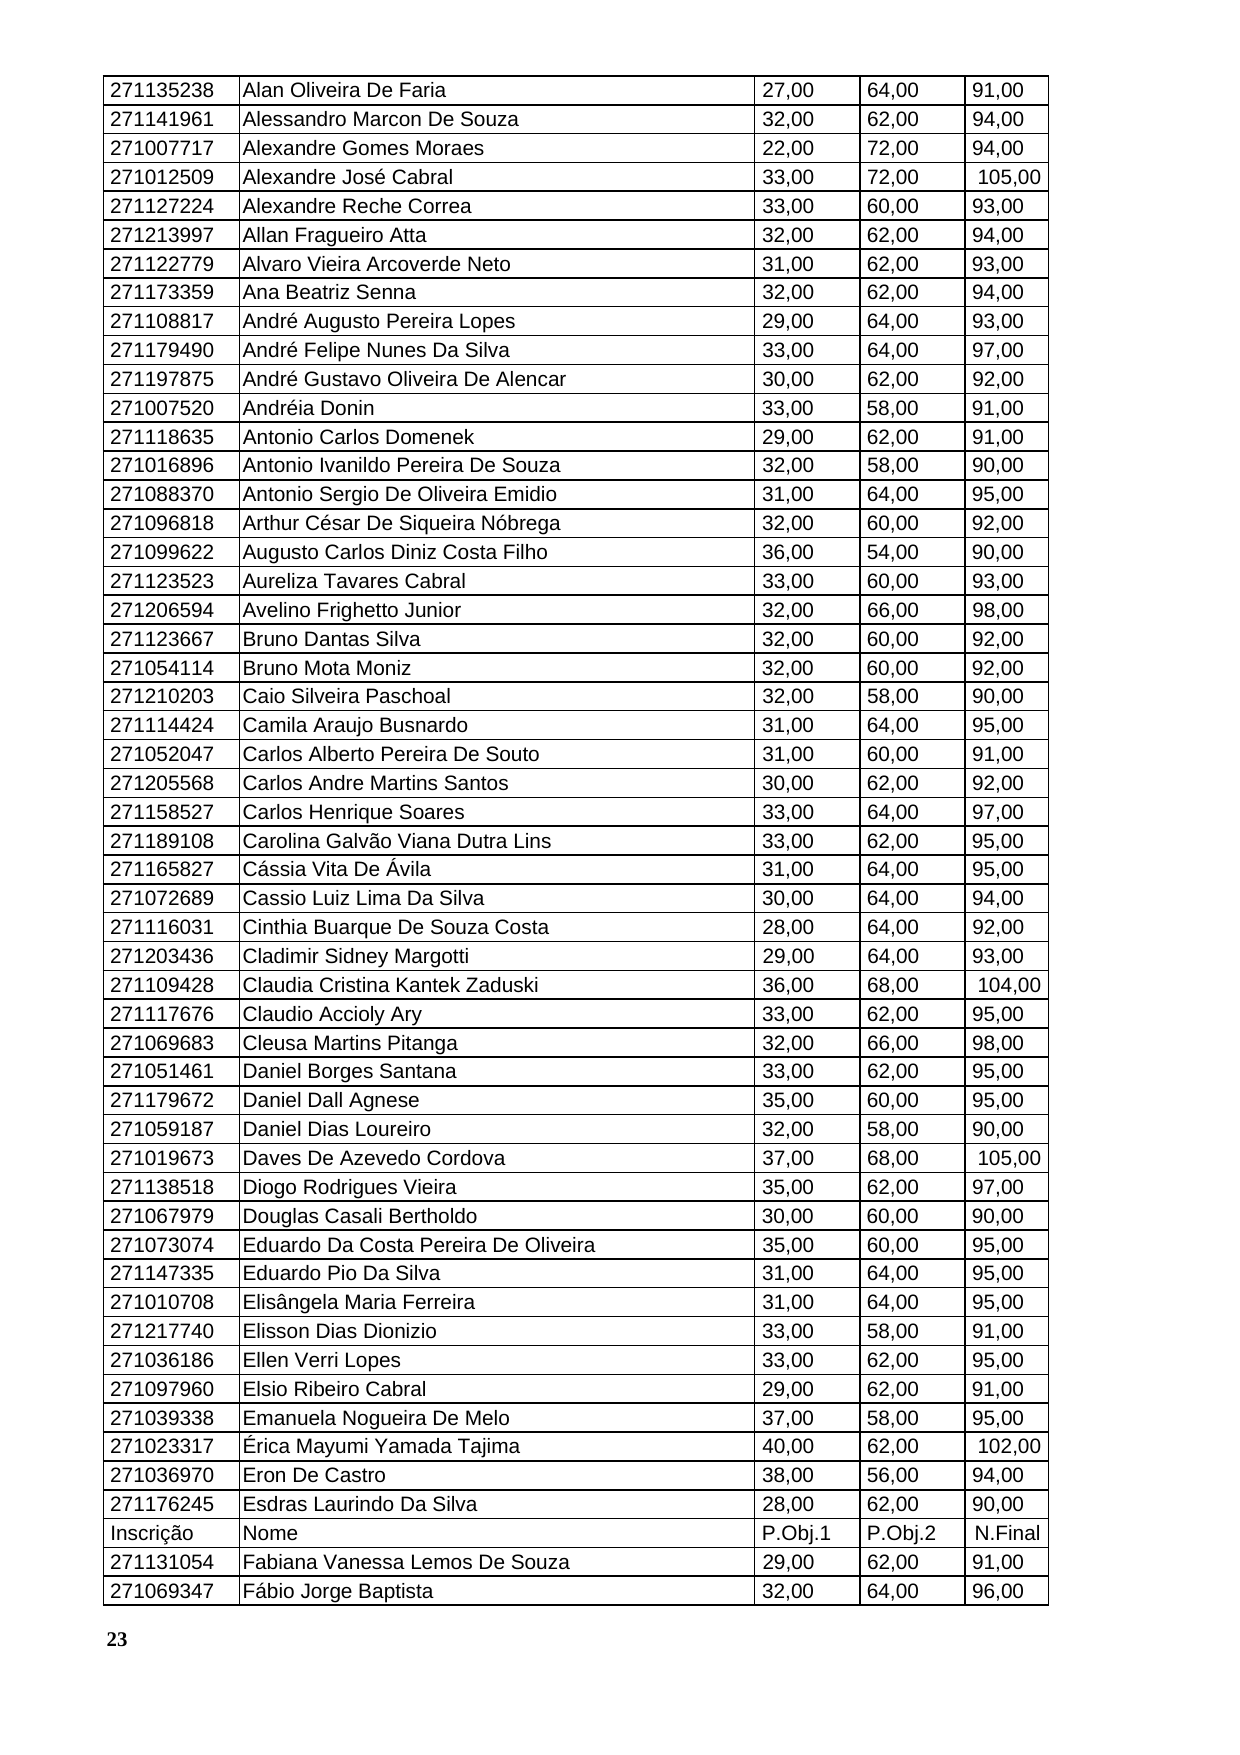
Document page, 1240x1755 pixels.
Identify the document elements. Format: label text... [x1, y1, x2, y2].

table_cell 90,00 [966, 1202, 1048, 1229]
table_cell Bruno Dantas Silva [240, 625, 754, 652]
table_cell 98,00 [966, 1029, 1048, 1056]
table_cell 271069683 [104, 1029, 239, 1056]
table_cell 271158527 [104, 798, 239, 825]
table_cell 92,00 [966, 913, 1048, 941]
table_cell Elisângela Maria Ferreira [240, 1288, 754, 1316]
table_cell 271010708 [104, 1288, 239, 1316]
table_cell Andréia Donin [240, 394, 754, 421]
table_cell 97,00 [966, 1173, 1048, 1200]
table_cell 29,00 [755, 423, 859, 450]
table_cell 95,00 [966, 827, 1048, 854]
table_cell 93,00 [966, 567, 1048, 594]
table_cell 271117676 [104, 1000, 239, 1027]
table_cell 102,00 [966, 1433, 1048, 1460]
table_cell 32,00 [755, 510, 859, 537]
table_cell 30,00 [755, 769, 859, 796]
table_cell 38,00 [755, 1462, 859, 1489]
table_cell 271012509 [104, 163, 239, 190]
table_cell Carlos Andre Martins Santos [240, 769, 754, 796]
table_cell 62,00 [861, 1548, 964, 1575]
table_cell 60,00 [861, 192, 964, 219]
table_cell Fábio Jorge Baptista [240, 1577, 754, 1604]
table_cell 93,00 [966, 250, 1048, 277]
table_cell Cinthia Buarque De Souza Costa [240, 913, 754, 941]
table_cell 94,00 [966, 1462, 1048, 1489]
table_cell 95,00 [966, 481, 1048, 508]
table_cell Cassio Luiz Lima Da Silva [240, 885, 754, 912]
table_cell 31,00 [755, 250, 859, 277]
table_cell 271123667 [104, 625, 239, 652]
table_cell 271072689 [104, 885, 239, 912]
table_cell Aureliza Tavares Cabral [240, 567, 754, 594]
table_cell Alexandre José Cabral [240, 163, 754, 190]
table_cell Augusto Carlos Diniz Costa Filho [240, 538, 754, 566]
table_cell 91,00 [966, 740, 1048, 767]
table_cell 31,00 [755, 856, 859, 883]
table_cell 72,00 [861, 163, 964, 190]
table_cell 30,00 [755, 1202, 859, 1229]
table_cell Antonio Sergio De Oliveira Emidio [240, 481, 754, 508]
table_cell 91,00 [966, 1317, 1048, 1344]
table_cell Claudia Cristina Kantek Zaduski [240, 971, 754, 998]
table_cell 58,00 [861, 1317, 964, 1344]
table_cell 60,00 [861, 567, 964, 594]
table_cell 35,00 [755, 1173, 859, 1200]
table_cell Alessandro Marcon De Souza [240, 106, 754, 133]
table_cell 33,00 [755, 394, 859, 421]
table_cell 58,00 [861, 683, 964, 710]
table_cell Nome [240, 1519, 754, 1547]
table_cell Cladimir Sidney Margotti [240, 942, 754, 969]
table_cell 60,00 [861, 510, 964, 537]
table_cell 90,00 [966, 1491, 1048, 1518]
table_cell André Gustavo Oliveira De Alencar [240, 365, 754, 392]
table_cell 66,00 [861, 596, 964, 623]
table_cell 31,00 [755, 1288, 859, 1316]
table_cell 64,00 [861, 77, 964, 104]
table_cell 33,00 [755, 1058, 859, 1085]
table_cell 40,00 [755, 1433, 859, 1460]
table_cell 60,00 [861, 1087, 964, 1114]
table_cell 271138518 [104, 1173, 239, 1200]
table_cell 32,00 [755, 106, 859, 133]
table_cell 271039338 [104, 1404, 239, 1431]
table_cell Caio Silveira Paschoal [240, 683, 754, 710]
table_cell Inscrição [104, 1519, 239, 1547]
table_cell 271069347 [104, 1577, 239, 1604]
table_cell 68,00 [861, 1144, 964, 1171]
table_cell 31,00 [755, 1260, 859, 1287]
table_cell 62,00 [861, 221, 964, 248]
table_cell 32,00 [755, 1115, 859, 1143]
table_cell Avelino Frighetto Junior [240, 596, 754, 623]
table_cell 271067979 [104, 1202, 239, 1229]
table_cell 271116031 [104, 913, 239, 941]
table_cell 62,00 [861, 1375, 964, 1402]
table_cell 62,00 [861, 1000, 964, 1027]
table_cell 271123523 [104, 567, 239, 594]
table_cell 22,00 [755, 134, 859, 162]
table_cell 271179672 [104, 1087, 239, 1114]
table_cell 33,00 [755, 1317, 859, 1344]
table_cell 60,00 [861, 1231, 964, 1258]
table_cell 271059187 [104, 1115, 239, 1143]
table_cell 27,00 [755, 77, 859, 104]
table_cell Antonio Carlos Domenek [240, 423, 754, 450]
table_cell 37,00 [755, 1404, 859, 1431]
table_cell 95,00 [966, 1288, 1048, 1316]
table_cell 31,00 [755, 740, 859, 767]
table_cell 64,00 [861, 336, 964, 363]
table_cell 33,00 [755, 798, 859, 825]
table_cell 58,00 [861, 1404, 964, 1431]
table_cell Daniel Borges Santana [240, 1058, 754, 1085]
table_cell 35,00 [755, 1087, 859, 1114]
table_cell Ana Beatriz Senna [240, 279, 754, 306]
table_cell Érica Mayumi Yamada Tajima [240, 1433, 754, 1460]
table_cell Antonio Ivanildo Pereira De Souza [240, 452, 754, 479]
table_cell 92,00 [966, 769, 1048, 796]
table_cell 64,00 [861, 942, 964, 969]
table_cell 64,00 [861, 307, 964, 335]
table_cell 56,00 [861, 1462, 964, 1489]
table_cell 33,00 [755, 336, 859, 363]
table_cell 60,00 [861, 654, 964, 681]
table_cell 271114424 [104, 711, 239, 739]
table_cell 105,00 [966, 1144, 1048, 1171]
table_cell Diogo Rodrigues Vieira [240, 1173, 754, 1200]
table_cell 93,00 [966, 192, 1048, 219]
table_cell 271127224 [104, 192, 239, 219]
table_cell Fabiana Vanessa Lemos De Souza [240, 1548, 754, 1575]
table_cell 271036970 [104, 1462, 239, 1489]
table_cell 92,00 [966, 365, 1048, 392]
table_cell 33,00 [755, 1000, 859, 1027]
table_cell 94,00 [966, 885, 1048, 912]
table_cell 95,00 [966, 1000, 1048, 1027]
table_cell 271036186 [104, 1346, 239, 1373]
table_cell Esdras Laurindo Da Silva [240, 1491, 754, 1518]
table_cell 29,00 [755, 307, 859, 335]
table_cell 96,00 [966, 1577, 1048, 1604]
table_cell Alexandre Reche Correa [240, 192, 754, 219]
table_cell 37,00 [755, 1144, 859, 1171]
table_cell 29,00 [755, 942, 859, 969]
table_cell 60,00 [861, 740, 964, 767]
table_cell Carolina Galvão Viana Dutra Lins [240, 827, 754, 854]
table_cell Arthur César De Siqueira Nóbrega [240, 510, 754, 537]
table_cell 32,00 [755, 596, 859, 623]
table_cell Daniel Dias Loureiro [240, 1115, 754, 1143]
table_cell Claudio Accioly Ary [240, 1000, 754, 1027]
table_cell 32,00 [755, 1029, 859, 1056]
table_cell 64,00 [861, 481, 964, 508]
table_cell 271135238 [104, 77, 239, 104]
table_cell 33,00 [755, 827, 859, 854]
table_cell 271141961 [104, 106, 239, 133]
table_cell 64,00 [861, 885, 964, 912]
table_cell 271023317 [104, 1433, 239, 1460]
table_cell Daniel Dall Agnese [240, 1087, 754, 1114]
table_cell 95,00 [966, 1087, 1048, 1114]
table_cell 32,00 [755, 654, 859, 681]
table_cell 36,00 [755, 971, 859, 998]
table_cell 271203436 [104, 942, 239, 969]
table_cell Eduardo Pio Da Silva [240, 1260, 754, 1287]
table_cell 28,00 [755, 913, 859, 941]
table_cell 32,00 [755, 683, 859, 710]
table_cell 271051461 [104, 1058, 239, 1085]
table_cell 28,00 [755, 1491, 859, 1518]
table_cell 36,00 [755, 538, 859, 566]
table_cell André Augusto Pereira Lopes [240, 307, 754, 335]
table_cell 92,00 [966, 625, 1048, 652]
table_cell 58,00 [861, 1115, 964, 1143]
table_cell Elsio Ribeiro Cabral [240, 1375, 754, 1402]
table_cell 72,00 [861, 134, 964, 162]
table_cell 31,00 [755, 481, 859, 508]
table_cell 30,00 [755, 885, 859, 912]
table_cell 62,00 [861, 769, 964, 796]
table_cell 105,00 [966, 163, 1048, 190]
table_cell 32,00 [755, 279, 859, 306]
table_cell 29,00 [755, 1548, 859, 1575]
table_cell 95,00 [966, 1058, 1048, 1085]
table_cell 97,00 [966, 336, 1048, 363]
table_cell Cleusa Martins Pitanga [240, 1029, 754, 1056]
table_cell 58,00 [861, 394, 964, 421]
table_cell 32,00 [755, 625, 859, 652]
table_cell 271088370 [104, 481, 239, 508]
table_cell 32,00 [755, 1577, 859, 1604]
table_cell 64,00 [861, 711, 964, 739]
table_cell 95,00 [966, 1260, 1048, 1287]
table_cell Bruno Mota Moniz [240, 654, 754, 681]
table_cell 33,00 [755, 192, 859, 219]
table_cell 35,00 [755, 1231, 859, 1258]
table_cell 91,00 [966, 394, 1048, 421]
table_cell 271016896 [104, 452, 239, 479]
table_cell 58,00 [861, 452, 964, 479]
table_cell 271099622 [104, 538, 239, 566]
table_cell 90,00 [966, 683, 1048, 710]
table_cell 95,00 [966, 1231, 1048, 1258]
table_cell 66,00 [861, 1029, 964, 1056]
table_cell 92,00 [966, 510, 1048, 537]
table_cell 64,00 [861, 1260, 964, 1287]
table_cell 93,00 [966, 307, 1048, 335]
table_cell 271073074 [104, 1231, 239, 1258]
table_cell Alvaro Vieira Arcoverde Neto [240, 250, 754, 277]
table_cell 271096818 [104, 510, 239, 537]
table_cell 271176245 [104, 1491, 239, 1518]
table_cell 33,00 [755, 1346, 859, 1373]
table_cell 271052047 [104, 740, 239, 767]
table_cell 62,00 [861, 827, 964, 854]
table_cell 271118635 [104, 423, 239, 450]
table_cell 94,00 [966, 279, 1048, 306]
table_cell 271205568 [104, 769, 239, 796]
table_cell 271179490 [104, 336, 239, 363]
table_cell 62,00 [861, 1491, 964, 1518]
table_cell P.Obj.2 [861, 1519, 964, 1547]
table_cell Daves De Azevedo Cordova [240, 1144, 754, 1171]
table_cell 90,00 [966, 1115, 1048, 1143]
table_cell 91,00 [966, 77, 1048, 104]
table_cell 271109428 [104, 971, 239, 998]
table_cell 95,00 [966, 1404, 1048, 1431]
table_cell 90,00 [966, 538, 1048, 566]
table_cell Eron De Castro [240, 1462, 754, 1489]
table_cell 271206594 [104, 596, 239, 623]
table_cell Camila Araujo Busnardo [240, 711, 754, 739]
table_cell 62,00 [861, 106, 964, 133]
table_cell 62,00 [861, 250, 964, 277]
table_cell 62,00 [861, 365, 964, 392]
table_cell Douglas Casali Bertholdo [240, 1202, 754, 1229]
table_cell 271122779 [104, 250, 239, 277]
table_cell 271217740 [104, 1317, 239, 1344]
table_cell 97,00 [966, 798, 1048, 825]
table_cell 60,00 [861, 1202, 964, 1229]
table_cell 91,00 [966, 423, 1048, 450]
table_cell 271210203 [104, 683, 239, 710]
table_cell 33,00 [755, 163, 859, 190]
table_cell P.Obj.1 [755, 1519, 859, 1547]
table_cell 68,00 [861, 971, 964, 998]
table_cell 98,00 [966, 596, 1048, 623]
table_cell 62,00 [861, 1433, 964, 1460]
table_cell 271165827 [104, 856, 239, 883]
table_cell 62,00 [861, 279, 964, 306]
table_cell 95,00 [966, 711, 1048, 739]
table_cell 62,00 [861, 1173, 964, 1200]
table_cell 92,00 [966, 654, 1048, 681]
table_cell 271131054 [104, 1548, 239, 1575]
table_cell 31,00 [755, 711, 859, 739]
table_cell 54,00 [861, 538, 964, 566]
table_cell Elisson Dias Dionizio [240, 1317, 754, 1344]
table_cell 33,00 [755, 567, 859, 594]
table_cell 62,00 [861, 423, 964, 450]
table_cell N.Final [966, 1519, 1048, 1547]
table_cell 93,00 [966, 942, 1048, 969]
table_cell 90,00 [966, 452, 1048, 479]
table_cell 271213997 [104, 221, 239, 248]
table_cell 64,00 [861, 856, 964, 883]
table_cell 62,00 [861, 1058, 964, 1085]
table_cell 64,00 [861, 913, 964, 941]
table_cell 95,00 [966, 856, 1048, 883]
table_cell 271108817 [104, 307, 239, 335]
table_cell 60,00 [861, 625, 964, 652]
table_cell 271054114 [104, 654, 239, 681]
table_cell 94,00 [966, 134, 1048, 162]
table_cell 271197875 [104, 365, 239, 392]
table_cell 95,00 [966, 1346, 1048, 1373]
table_cell 271189108 [104, 827, 239, 854]
table_cell 64,00 [861, 1577, 964, 1604]
table_cell Carlos Alberto Pereira De Souto [240, 740, 754, 767]
table_cell 271019673 [104, 1144, 239, 1171]
table_cell 64,00 [861, 798, 964, 825]
table_cell 271097960 [104, 1375, 239, 1402]
table_cell Alan Oliveira De Faria [240, 77, 754, 104]
table_cell Eduardo Da Costa Pereira De Oliveira [240, 1231, 754, 1258]
table_cell 91,00 [966, 1375, 1048, 1402]
table_cell André Felipe Nunes Da Silva [240, 336, 754, 363]
table_cell 30,00 [755, 365, 859, 392]
table_cell 271147335 [104, 1260, 239, 1287]
table_cell 64,00 [861, 1288, 964, 1316]
table_cell 104,00 [966, 971, 1048, 998]
table_cell 91,00 [966, 1548, 1048, 1575]
table_cell 32,00 [755, 452, 859, 479]
table_cell Alexandre Gomes Moraes [240, 134, 754, 162]
table_cell Emanuela Nogueira De Melo [240, 1404, 754, 1431]
table_cell Cássia Vita De Ávila [240, 856, 754, 883]
table_cell 62,00 [861, 1346, 964, 1373]
table_cell 32,00 [755, 221, 859, 248]
table_cell 271007717 [104, 134, 239, 162]
table_cell 271173359 [104, 279, 239, 306]
table_cell Allan Fragueiro Atta [240, 221, 754, 248]
table_cell Carlos Henrique Soares [240, 798, 754, 825]
table_cell 271007520 [104, 394, 239, 421]
table_cell Ellen Verri Lopes [240, 1346, 754, 1373]
table_cell 94,00 [966, 221, 1048, 248]
table_cell 29,00 [755, 1375, 859, 1402]
table_cell 94,00 [966, 106, 1048, 133]
